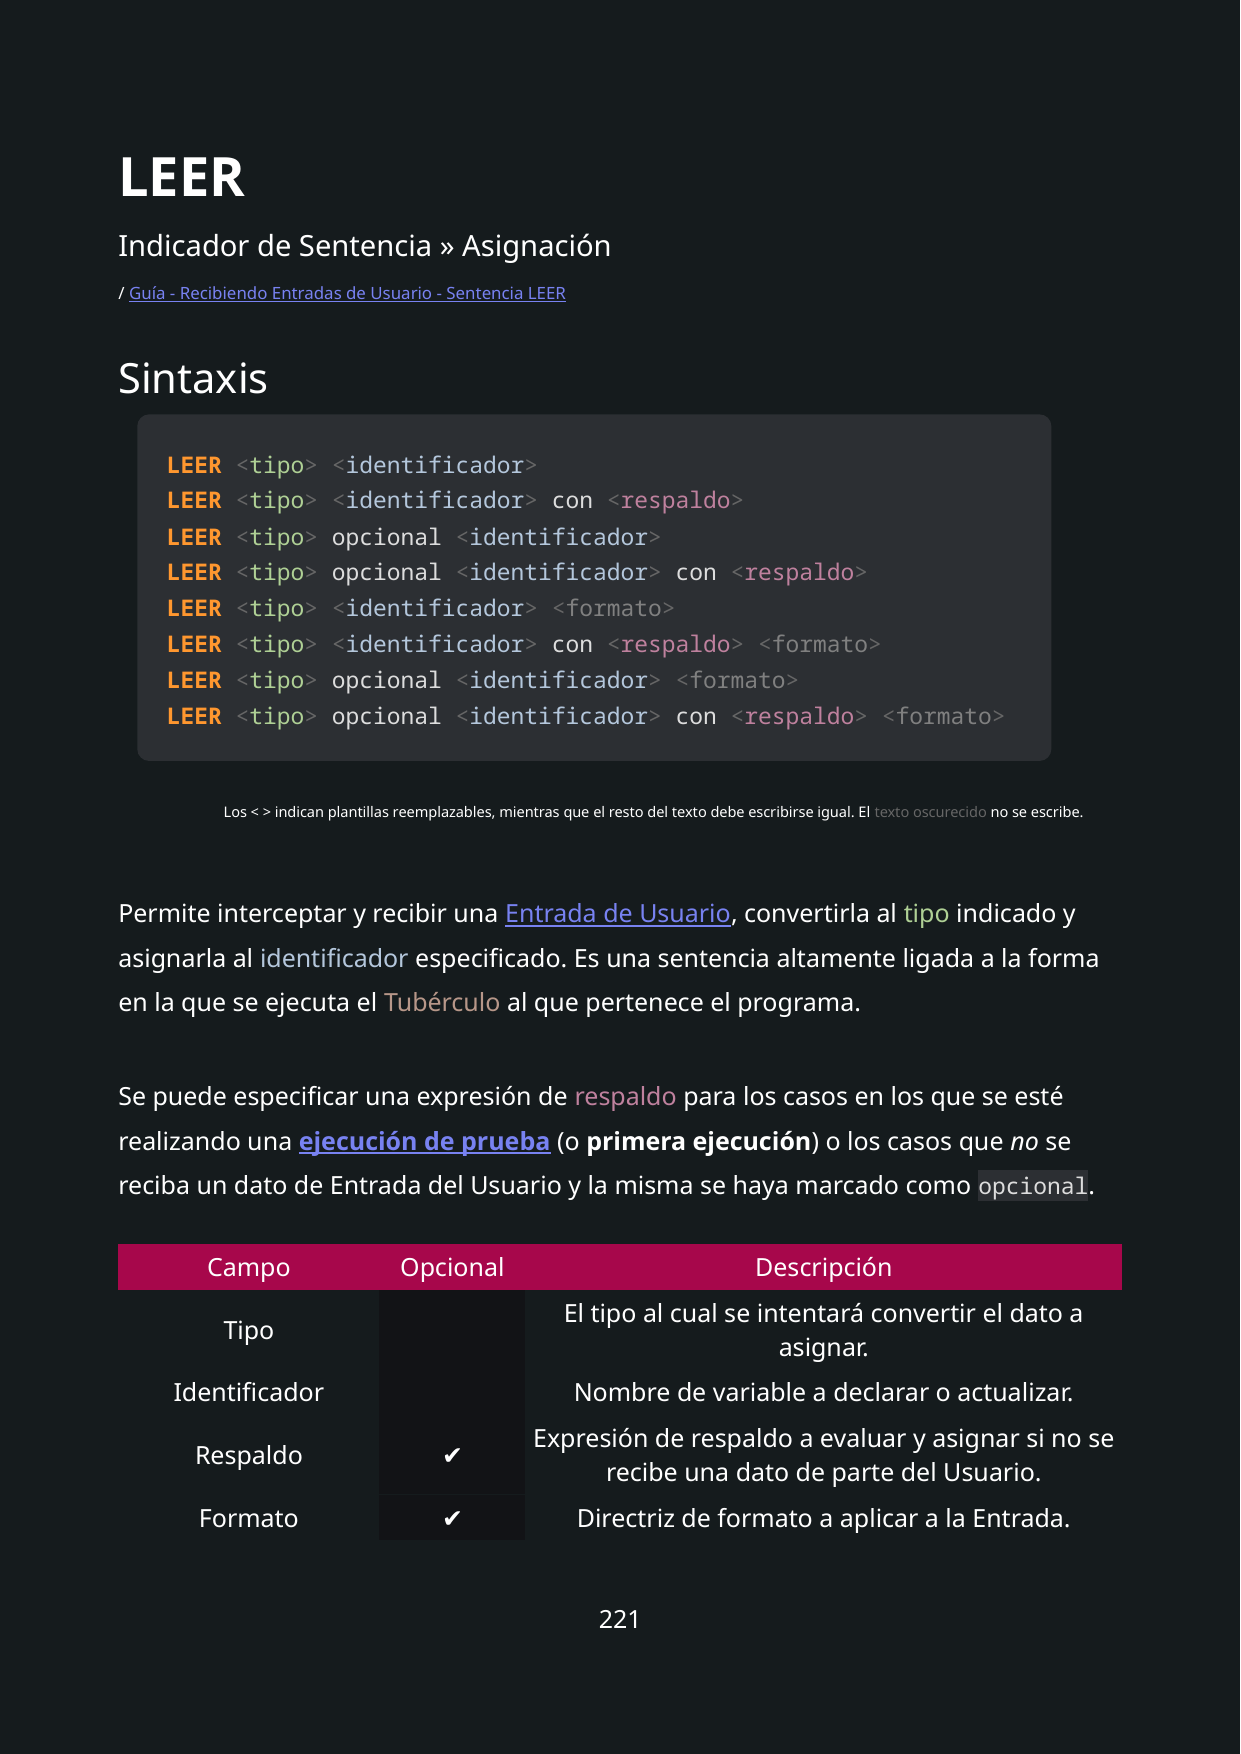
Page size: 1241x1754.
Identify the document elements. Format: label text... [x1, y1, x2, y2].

table_cell Nombre de variable a declarar o actualizar. [525, 1369, 1122, 1415]
table_cell El tipo al cual se intentará convertir el dato a asignar. [525, 1290, 1122, 1369]
table_cell Respaldo [118, 1415, 379, 1494]
table_cell Identificador [118, 1369, 379, 1415]
table_cell [379, 1290, 525, 1369]
table_cell ✔ [379, 1495, 525, 1540]
subtitle LEER [118, 139, 1122, 213]
table_cell [379, 1369, 525, 1415]
subtitle Indicador de Sentencia » Asignación / Guía - Recibiendo Entradas de Usuario - Sentencia LEER [118, 225, 1122, 304]
text Permite interceptar y recibir una Entrada de Usuario, convertirla al tipo indicado y asignarla al identificador especificado. Es una sentencia altamente ligada a la forma en la que se ejecuta el Tubérculo al que pertenece el programa. [118, 896, 1122, 1019]
table_cell Expresión de respaldo a evaluar y asignar si no se recibe una dato de parte del Usuario. [525, 1415, 1122, 1494]
table_cell Directriz de formato a aplicar a la Entrada. [525, 1495, 1122, 1540]
table_cell ✔ [379, 1415, 525, 1494]
text Se puede especificar una expresión de respaldo para los casos en los que se esté realizando una ejecución de prueba (o primera ejecución) o los casos que no se reciba un dato de Entrada del Usuario y la misma se haya marcado como opcional. [118, 1079, 1122, 1202]
table_header Descripción [525, 1244, 1122, 1290]
table_cell Formato [118, 1495, 379, 1540]
table_header Campo [118, 1244, 379, 1290]
subtitle Sintaxis [118, 349, 1122, 405]
text Los < > indican plantillas reemplazables, mientras que el resto del texto debe escribirse igual. El texto oscurecido no se escribe. [118, 436, 1122, 836]
table_cell Tipo [118, 1290, 379, 1369]
table_header Opcional [379, 1244, 525, 1290]
